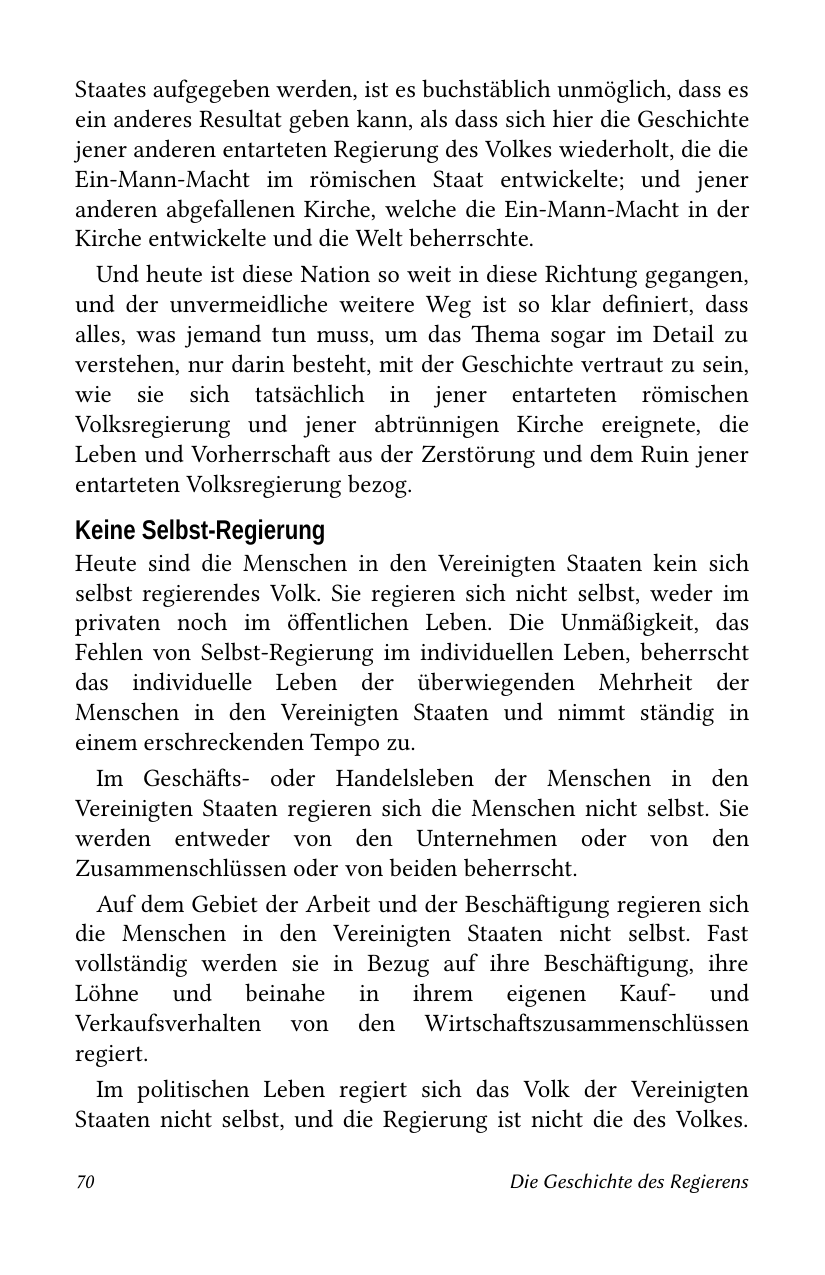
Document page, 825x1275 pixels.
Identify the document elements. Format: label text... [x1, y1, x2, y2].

text Und heute ist diese Nation so weit in diese Richtung gegangen, und der unvermeidliche weitere Weg ist so klar definiert, dass alles, was jemand tun muss, um das Thema sogar im Detail zu verstehen, nur darin besteht, mit der Geschichte vertraut zu sein, wie sie sich tatsächlich in jener entarteten römischen Volksregierung und jener abtrünnigen Kirche ereignete, die Leben und Vorherrschaft aus der Zerstörung und dem Ruin jener entarteten Volksregierung bezog. [75, 260, 750, 498]
text Heute sind die Menschen in den Vereinigten Staaten kein sich selbst regierendes Volk. Sie regieren sich nicht selbst, weder im privaten noch im öffentlichen Leben. Die Unmäßigkeit, das Fehlen von Selbst-Regierung im individuellen Leben, beherrscht das individuelle Leben der überwiegenden Mehrheit der Menschen in den Vereinigten Staaten und nimmt ständig in einem erschreckenden Tempo zu. [75, 549, 750, 757]
text Im Geschäfts- oder Handelsleben der Menschen in den Vereinigten Staaten regieren sich die Menschen nicht selbst. Sie werden entweder von den Unternehmen oder von den Zusammenschlüssen oder von beiden beherrscht. [75, 764, 750, 882]
subtitle Keine Selbst-Regierung [75, 514, 750, 546]
text Im politischen Leben regiert sich das Volk der Vereinigten Staaten nicht selbst, und die Regierung ist nicht die des Volkes. [75, 1075, 750, 1133]
text Staates aufgegeben werden, ist es buchstäblich unmöglich, dass es ein anderes Resultat geben kann, als dass sich hier die Geschichte jener anderen entarteten Regierung des Volkes wiederholt, die die Ein-Mann-Macht im römischen Staat entwickelte; und jener anderen abgefallenen Kirche, welche die Ein-Mann-Macht in der Kirche entwickelte und die Welt beherrschte. [75, 75, 750, 253]
text Auf dem Gebiet der Arbeit und der Beschäftigung regieren sich die Menschen in den Vereinigten Staaten nicht selbst. Fast vollständig werden sie in Bezug auf ihre Beschäftigung, ihre Löhne und beinahe in ihrem eigenen Kauf- und Verkaufsverhalten von den Wirtschaftszusammenschlüssen regiert. [75, 889, 750, 1068]
